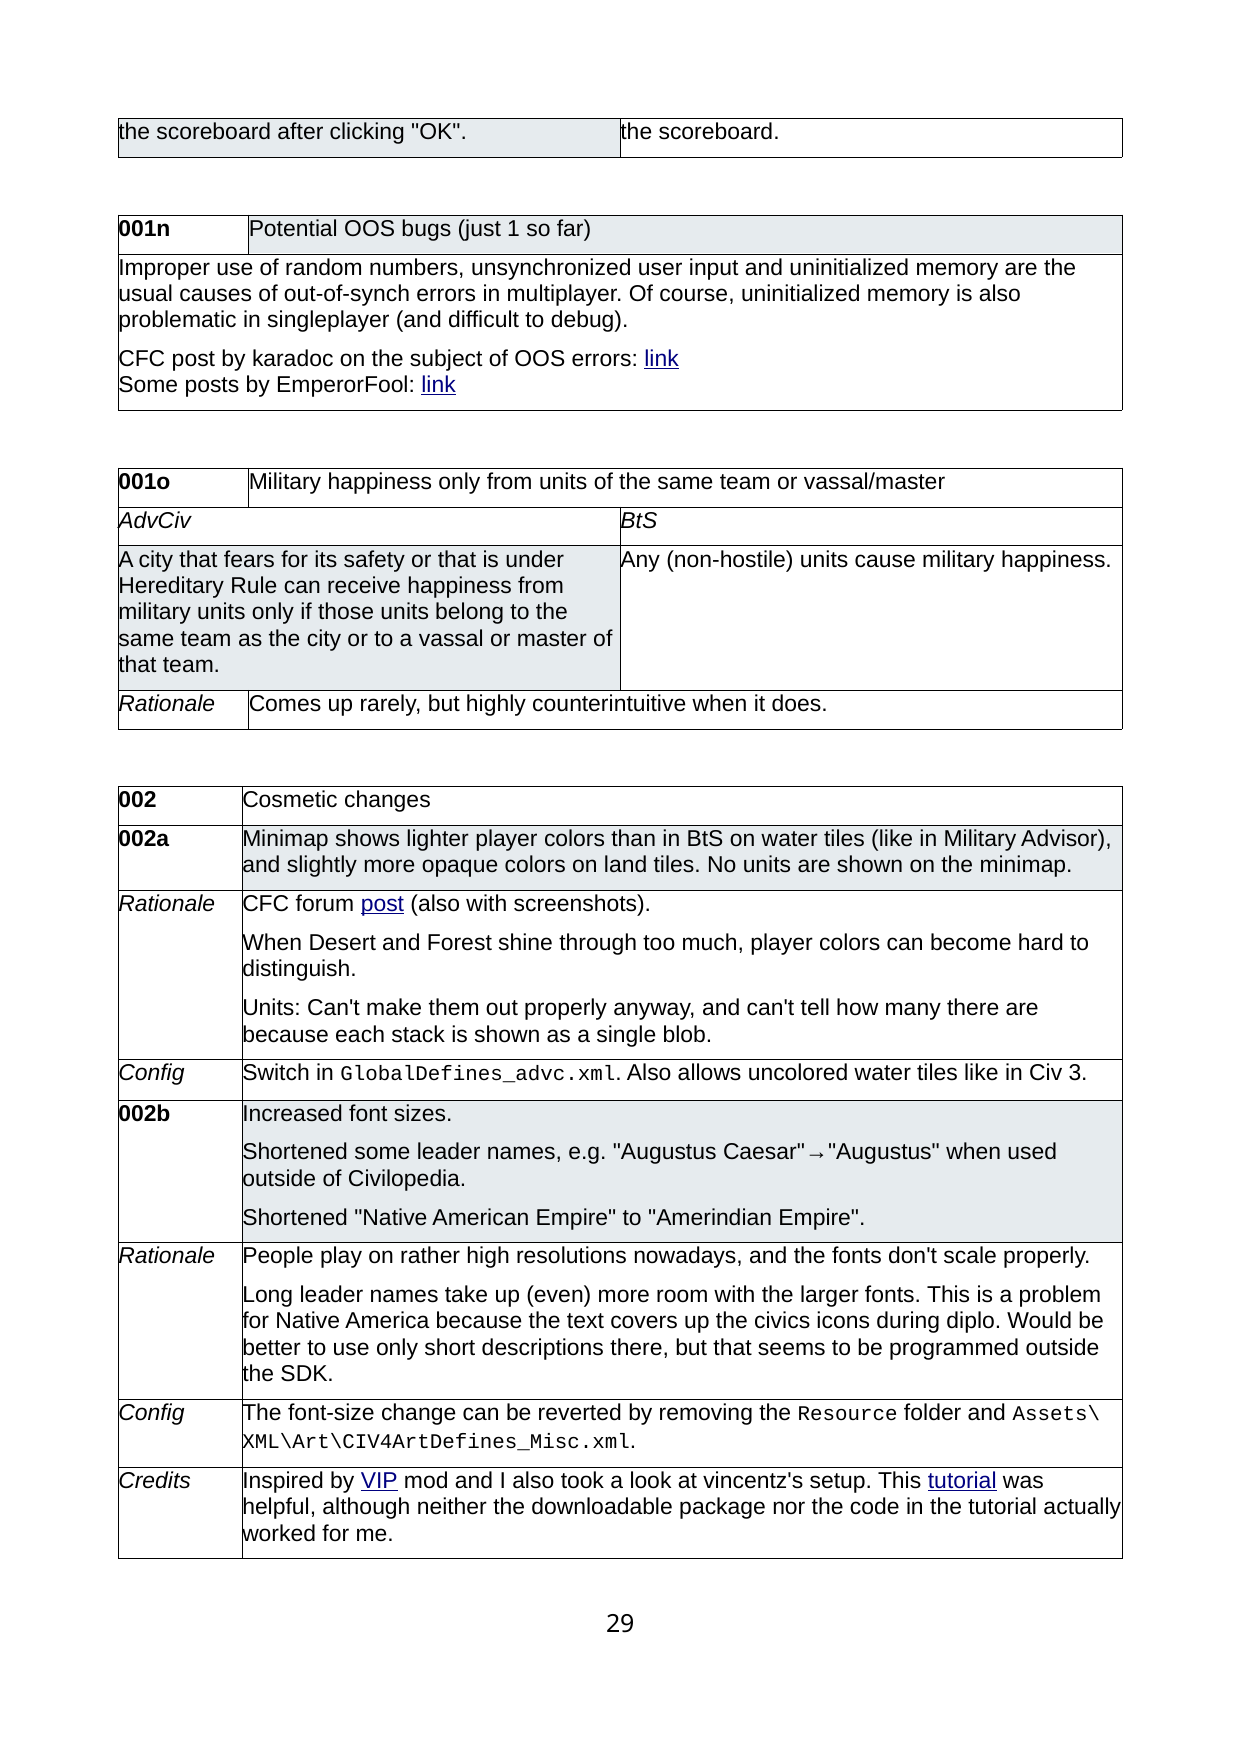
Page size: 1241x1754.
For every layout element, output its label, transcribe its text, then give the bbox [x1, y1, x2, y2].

table_cell Comes up rarely, but highly counterintuitive when it does. [249, 691, 1122, 728]
table_cell Credits [119, 1468, 242, 1558]
table_cell Rationale [119, 1243, 242, 1399]
table_header 001n [119, 216, 248, 253]
table_cell Config [119, 1400, 242, 1467]
table_header Military happiness only from units of the same team or vassal/master [249, 469, 1122, 507]
table_cell People play on rather high resolutions nowadays, and the fonts don't scale properly. Long leader names take up (even) more room with the larger fonts. This is a problem for Native America because the text covers up the civics icons during diplo. Would be better to use only short descriptions there, but that seems to be programmed outside the SDK. [243, 1243, 1122, 1399]
table_cell Minimap shows lighter player colors than in BtS on water tiles (like in Military Advisor), and slightly more opaque colors on land tiles. No units are shown on the minimap. [243, 826, 1122, 890]
table_cell BtS [621, 508, 1122, 545]
table_cell Rationale [119, 691, 248, 728]
table_cell Improper use of random numbers, unsynchronized user input and uninitialized memory are the usual causes of out-of-synch errors in multiplayer. Of course, uninitialized memory is also problematic in singleplayer (and difficult to debug). CFC post by karadoc on the subject of OOS errors: link Some posts by EmperorFool: link [119, 255, 1122, 410]
table_cell A city that fears for its safety or that is under Hereditary Rule can receive happiness from military units only if those units belong to the same team as the city or to a vassal or master of that team. [119, 546, 620, 690]
table_header Cosmetic changes [243, 787, 1122, 825]
table_cell the scoreboard. [621, 119, 1122, 157]
table_cell Inspired by VIP mod and I also took a look at vincentz's setup. This tutorial was helpful, although neither the downloadable package nor the code in the tutorial actually worked for me. [243, 1468, 1122, 1558]
table_cell Config [119, 1060, 242, 1099]
table_cell The font-size change can be reverted by removing the Resource folder and Assets\XML\Art\CIV4ArtDefines_Misc.xml. [243, 1400, 1122, 1467]
table_cell Rationale [119, 891, 242, 1059]
table_header Potential OOS bugs (just 1 so far) [249, 216, 1122, 253]
table_cell Switch in GlobalDefines_advc.xml. Also allows uncolored water tiles like in Civ 3. [243, 1060, 1122, 1099]
table_cell the scoreboard after clicking "OK". [119, 119, 620, 157]
table_cell AdvCiv [119, 508, 620, 545]
table_cell CFC forum post (also with screenshots). When Desert and Forest shine through too much, player colors can become hard to distinguish. Units: Can't make them out properly anyway, and can't tell how many there are because each stack is shown as a single blob. [243, 891, 1122, 1059]
table_cell 002a [119, 826, 242, 890]
table_cell Increased font sizes. Shortened some leader names, e.g. "Augustus Caesar"→"Augustus" when used outside of Civilopedia. Shortened "Native American Empire" to "Amerindian Empire". [243, 1101, 1122, 1242]
table_cell Any (non-hostile) units cause military happiness. [621, 546, 1122, 690]
table_header 001o [119, 469, 248, 507]
table_header 002 [119, 787, 242, 825]
table_cell 002b [119, 1101, 242, 1242]
